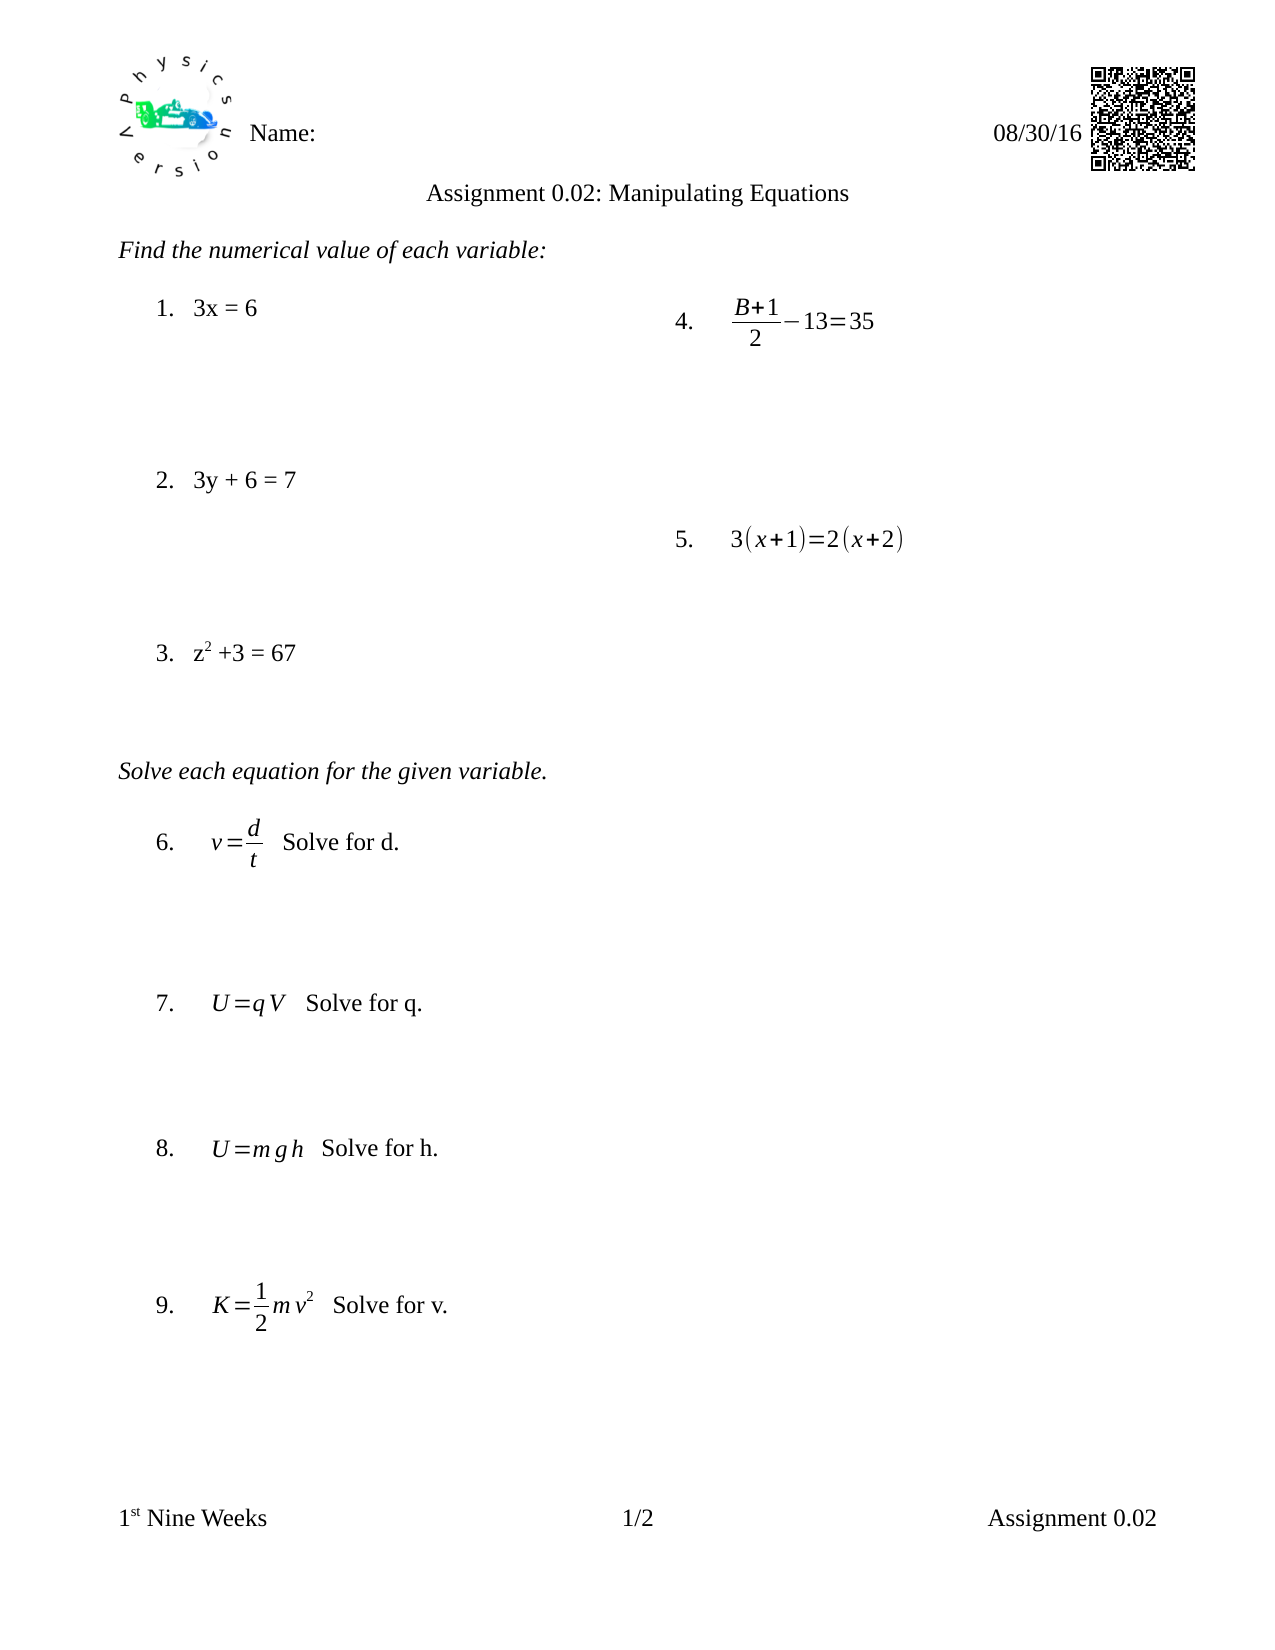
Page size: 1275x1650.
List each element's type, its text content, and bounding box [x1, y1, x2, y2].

list 3y + 6 = 7 [156, 466, 637, 494]
list z2 +3 = 67 [156, 638, 637, 667]
list Solve for v. [156, 1277, 1157, 1336]
text Solve each equation for the given variable. [118, 756, 1157, 785]
list 3x = 6 [156, 293, 637, 322]
text Find the numerical value of each variable: [118, 236, 1157, 264]
list Solve for q. [156, 988, 1157, 1018]
picture [1082, 58, 1203, 179]
text Assignment 0.02: Manipulating Equations [118, 176, 1157, 207]
list Solve for d. [156, 814, 1157, 873]
picture [119, 56, 232, 177]
list Solve for h. [156, 1133, 1157, 1162]
